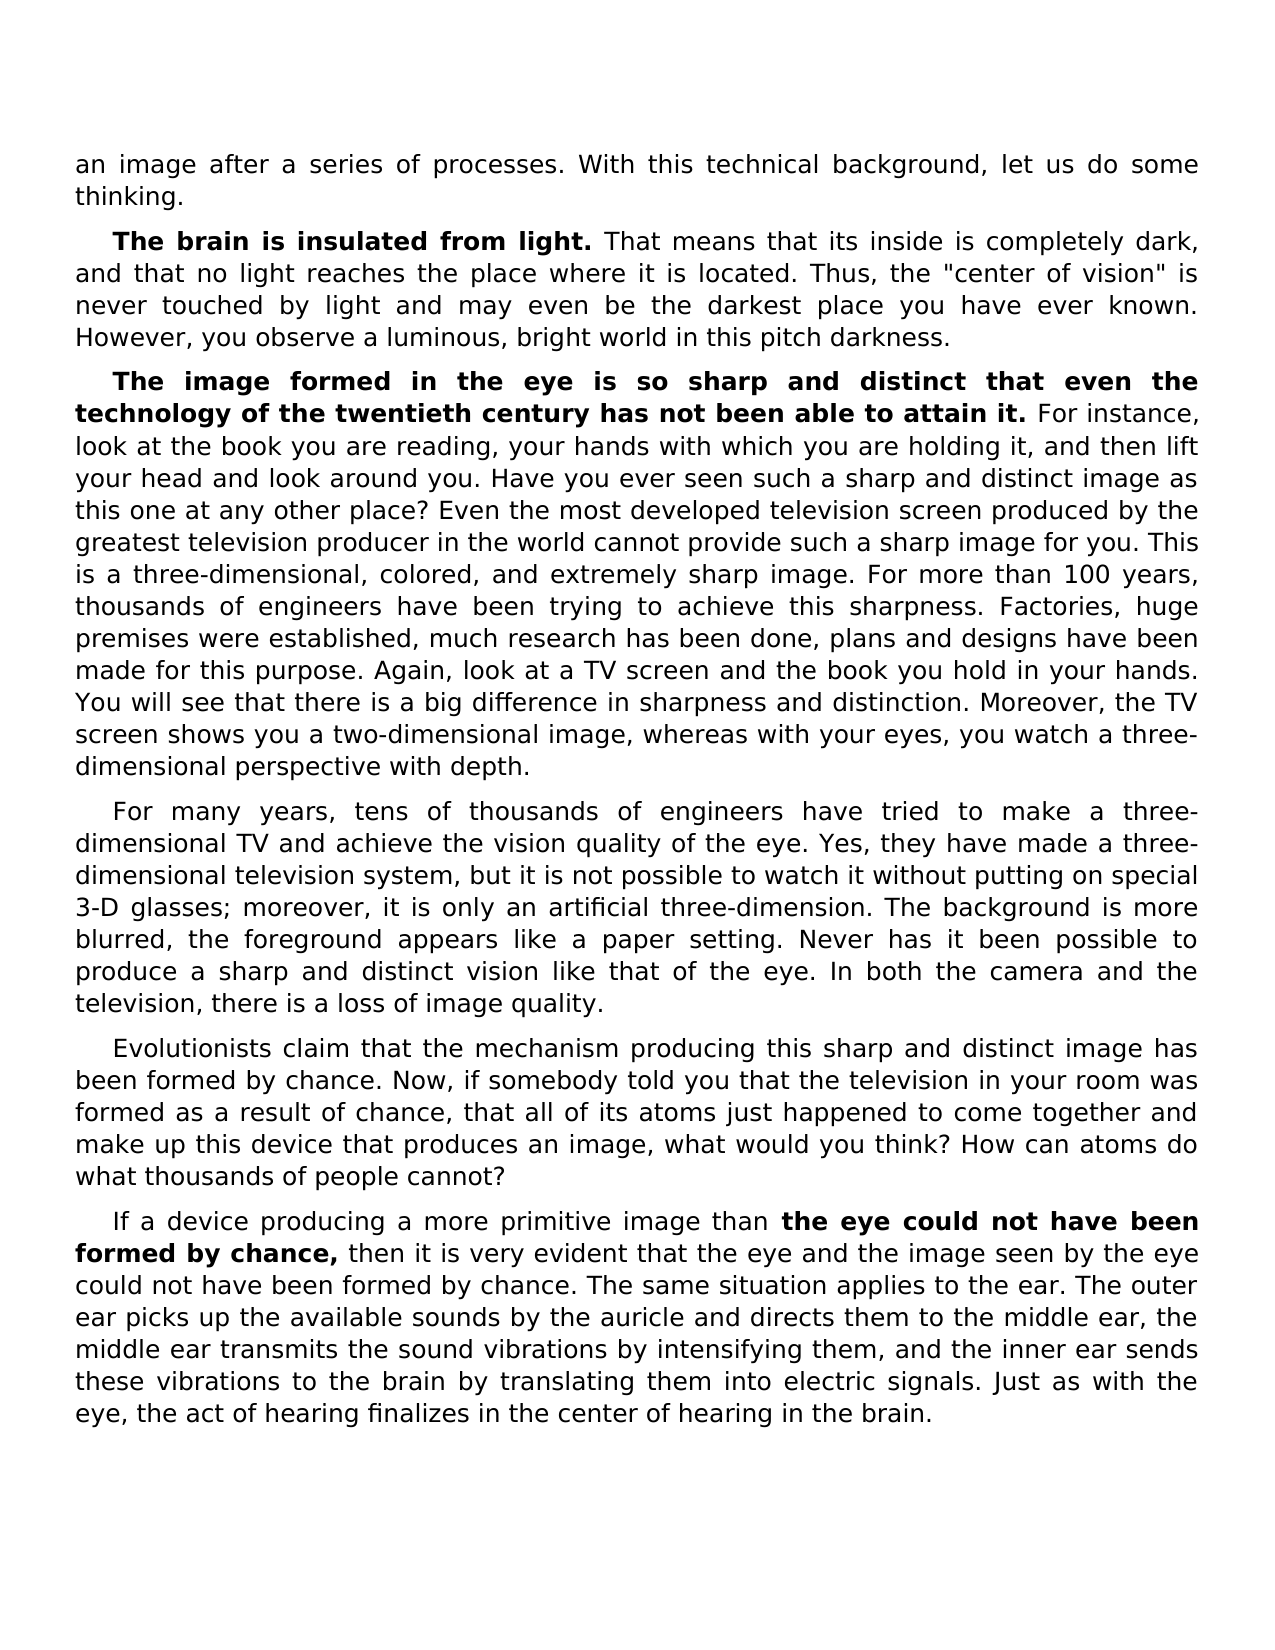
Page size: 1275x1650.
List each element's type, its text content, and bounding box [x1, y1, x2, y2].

text Evolutionists claim that the mechanism producing this sharp and distinct image has been formed by chance. Now, if somebody told you that the television in your room was formed as a result of chance, that all of its atoms just happened to come together and make up this device that produces an image, what would you think? How can atoms do what thousands of people cannot? [75, 1034, 1200, 1192]
text If a device producing a more primitive image than the eye could not have been formed by chance, then it is very evident that the eye and the image seen by the eye could not have been formed by chance. The same situation applies to the ear. The outer ear picks up the available sounds by the auricle and directs them to the middle ear, the middle ear transmits the sound vibrations by intensifying them, and the inner ear sends these vibrations to the brain by translating them into electric signals. Just as with the eye, the act of hearing finalizes in the center of hearing in the brain. [75, 1207, 1200, 1429]
text an image after a series of processes. With this technical background, let us do some thinking. [75, 150, 1200, 211]
text The image formed in the eye is so sharp and distinct that even the technology of the twentieth century has not been able to attain it. For instance, look at the book you are reading, your hands with which you are holding it, and then lift your head and look around you. Have you ever seen such a sharp and distinct image as this one at any other place? Even the most developed television screen produced by the greatest television producer in the world cannot provide such a sharp image for you. This is a three-dimensional, colored, and extremely sharp image. For more than 100 years, thousands of engineers have been trying to achieve this sharpness. Factories, huge premises were established, much research has been done, plans and designs have been made for this purpose. Again, look at a TV screen and the book you hold in your hands. You will see that there is a big difference in sharpness and distinction. Moreover, the TV screen shows you a two-dimensional image, whereas with your eyes, you watch a three-dimensional perspective with depth. [75, 367, 1200, 782]
text The brain is insulated from light. That means that its inside is completely dark, and that no light reaches the place where it is located. Thus, the "center of vision" is never touched by light and may even be the darkest place you have ever known. However, you observe a luminous, bright world in this pitch darkness. [75, 227, 1200, 352]
text For many years, tens of thousands of engineers have tried to make a three-dimensional TV and achieve the vision quality of the eye. Yes, they have made a three-dimensional television system, but it is not possible to watch it without putting on special 3-D glasses; moreover, it is only an artificial three-dimension. The background is more blurred, the foreground appears like a paper setting. Never has it been possible to produce a sharp and distinct vision like that of the eye. In both the camera and the television, there is a loss of image quality. [75, 797, 1200, 1019]
